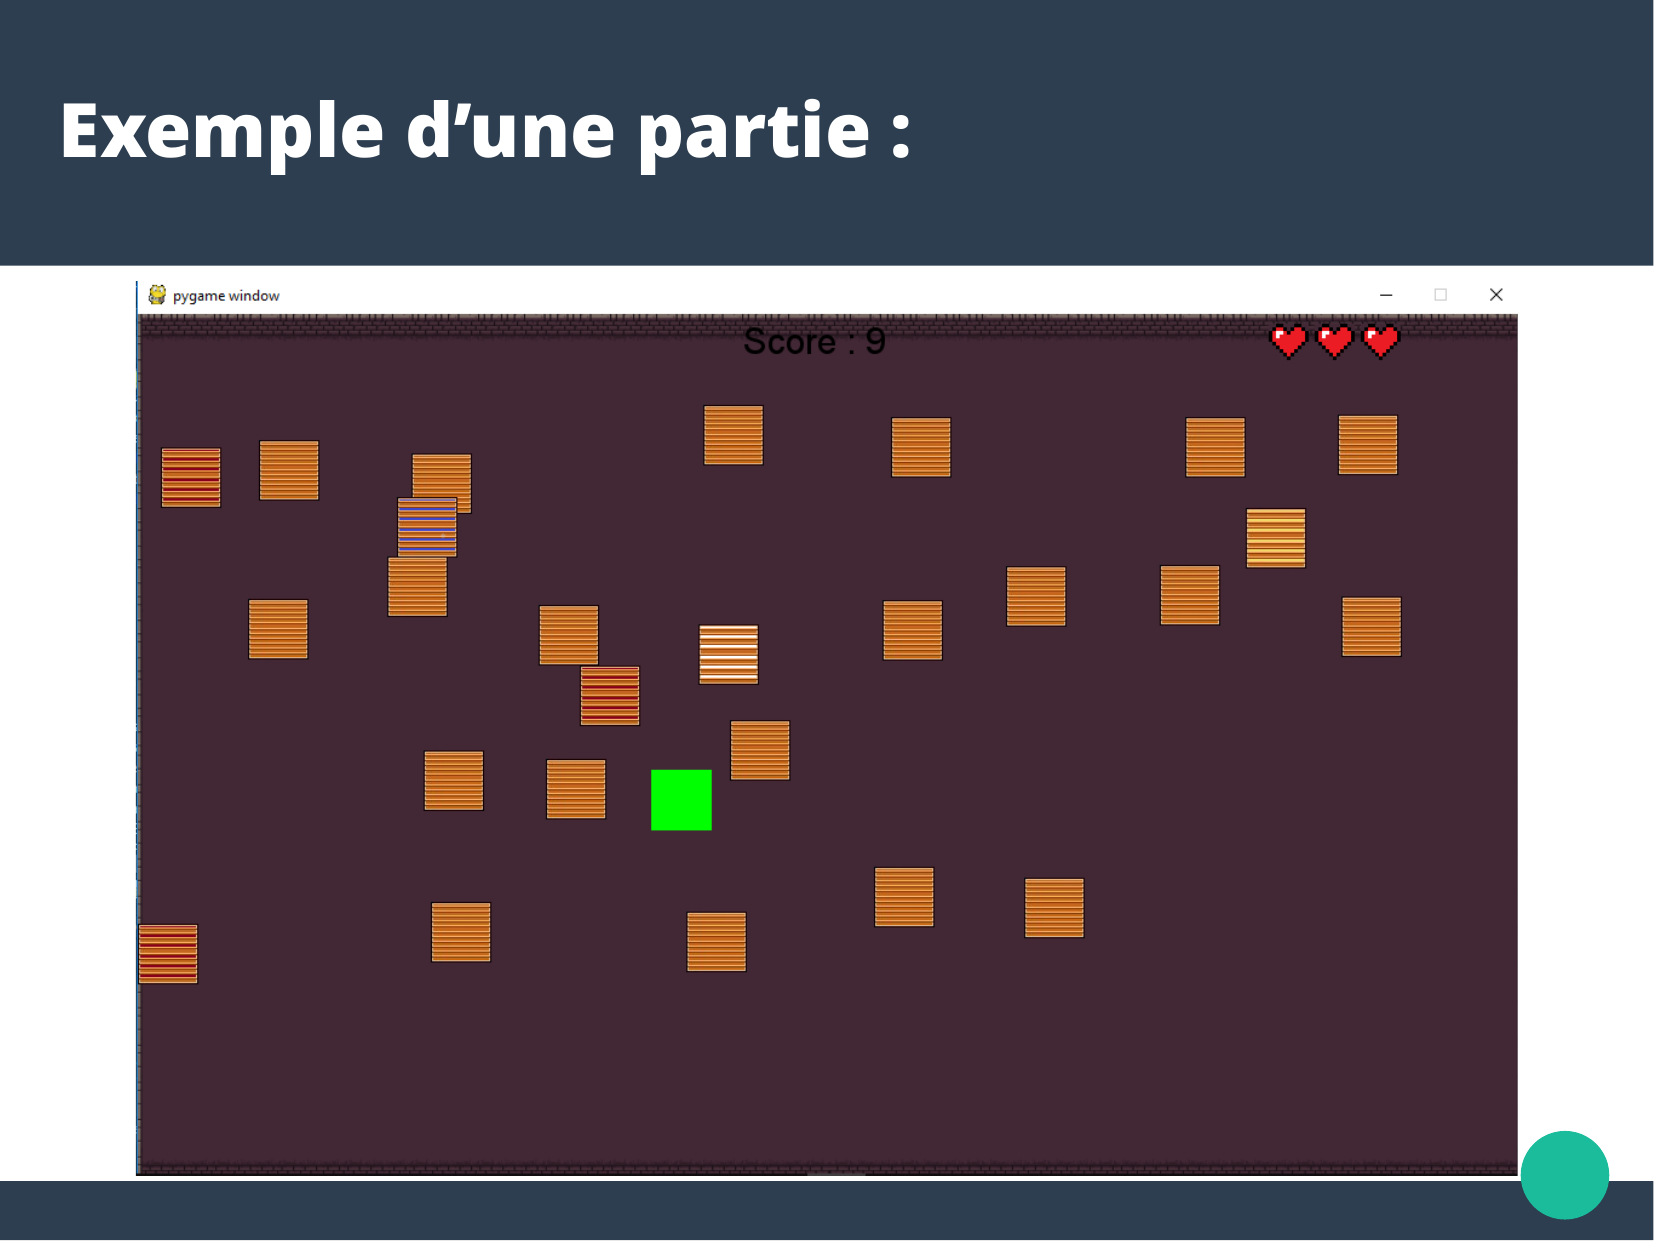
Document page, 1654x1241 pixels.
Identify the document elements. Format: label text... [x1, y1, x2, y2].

picture [135, 281, 1518, 1176]
title Exemple d’une partie : [59, 49, 1595, 207]
